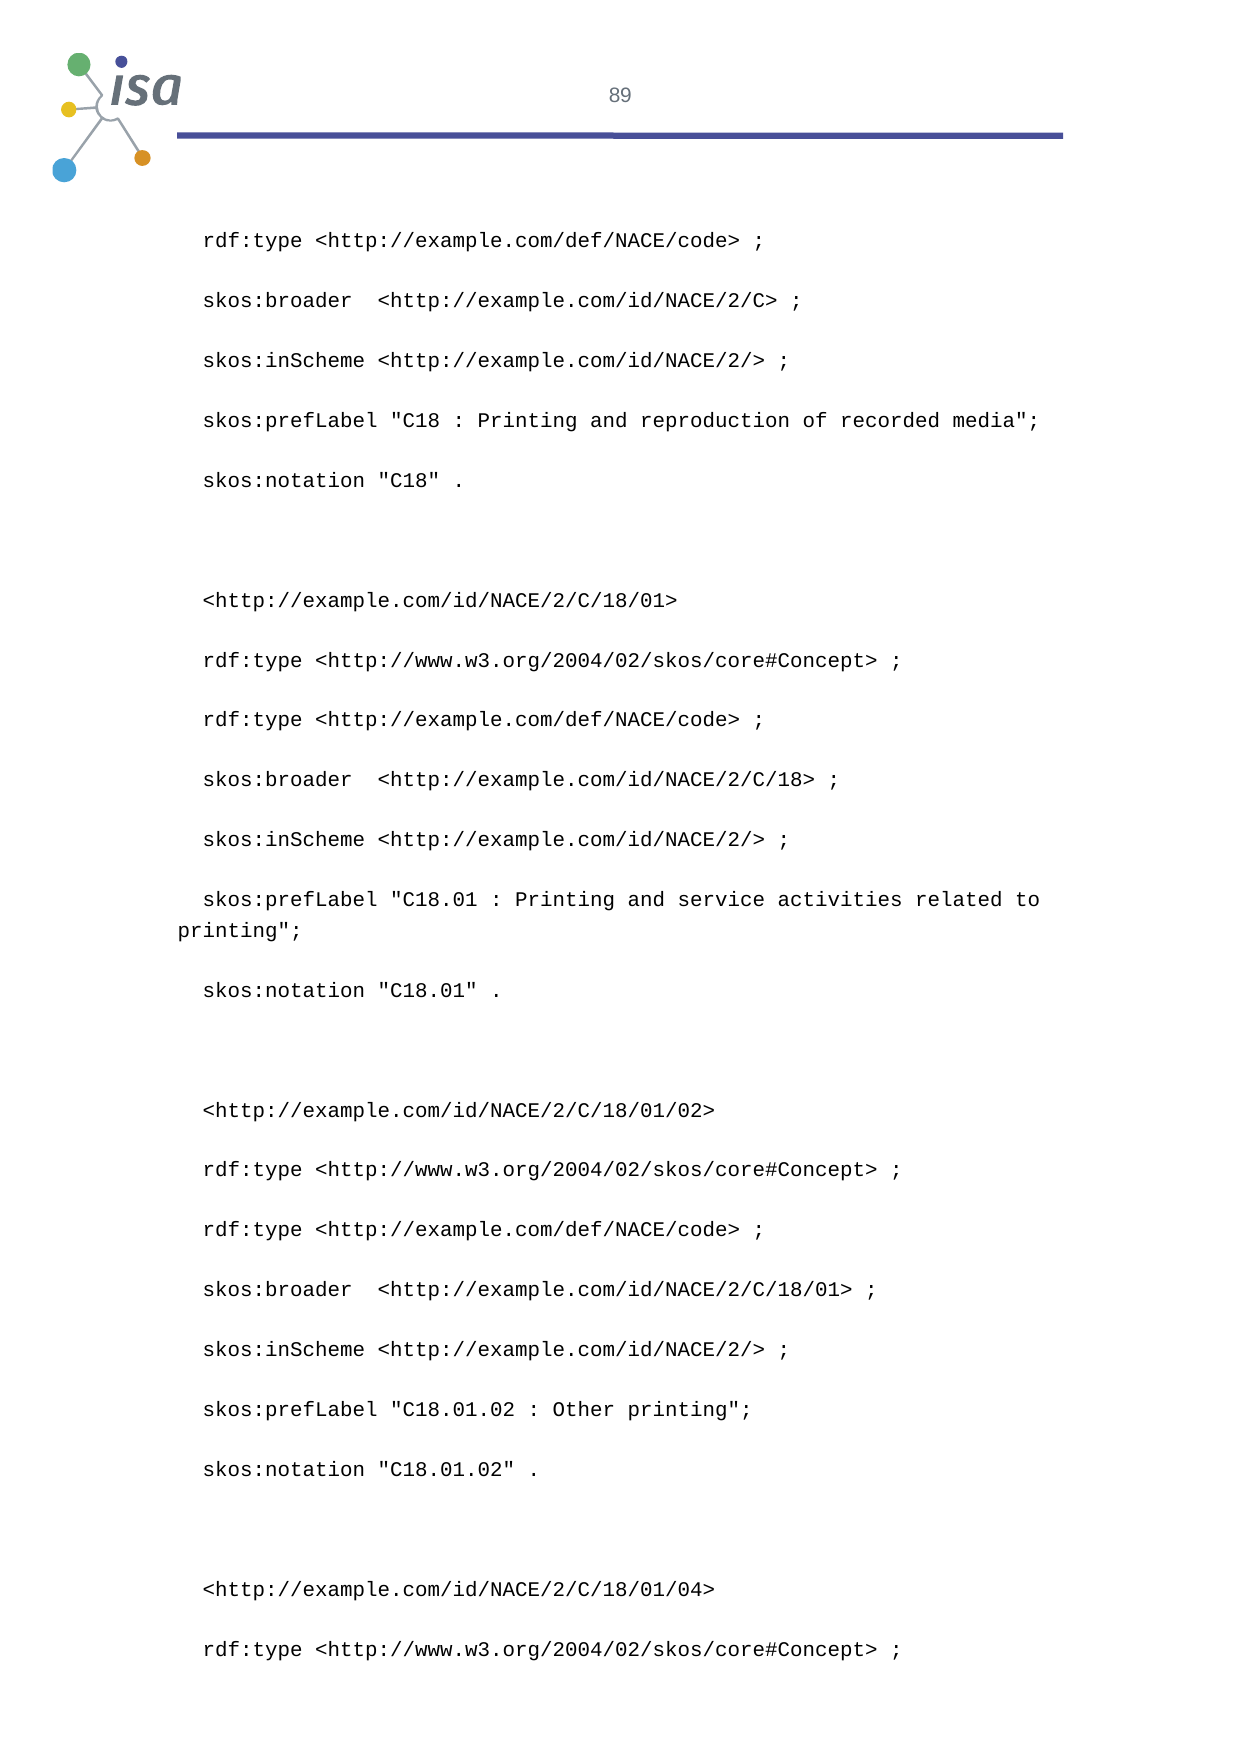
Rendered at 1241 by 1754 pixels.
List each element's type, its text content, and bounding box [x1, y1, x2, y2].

text rdf:type <http://example.com/def/NACE/code> ; [177, 709, 1063, 733]
text <http://example.com/id/NACE/2/C/18/01/02> [177, 1099, 1063, 1123]
text rdf:type <http://example.com/def/NACE/code> ; [177, 230, 1063, 254]
text skos:prefLabel "C18.01.02 : Other printing"; [177, 1399, 1063, 1423]
text rdf:type <http://www.w3.org/2004/02/skos/core#Concept> ; [177, 1639, 1063, 1662]
text skos:inScheme <http://example.com/id/NACE/2/> ; [177, 350, 1063, 374]
text skos:notation "C18.01.02" . [177, 1459, 1063, 1483]
text skos:prefLabel "C18 : Printing and reproduction of recorded media"; [177, 410, 1063, 434]
text skos:broader <http://example.com/id/NACE/2/C/18/01> ; [177, 1279, 1063, 1303]
text rdf:type <http://www.w3.org/2004/02/skos/core#Concept> ; [177, 649, 1063, 673]
text rdf:type <http://example.com/def/NACE/code> ; [177, 1219, 1063, 1243]
text skos:notation "C18" . [177, 470, 1063, 493]
text skos:prefLabel "C18.01 : Printing and service activities related to printing"; [177, 889, 1063, 943]
text skos:notation "C18.01" . [177, 980, 1063, 1003]
text <http://example.com/id/NACE/2/C/18/01/04> [177, 1579, 1063, 1602]
text skos:broader <http://example.com/id/NACE/2/C/18> ; [177, 769, 1063, 793]
text skos:inScheme <http://example.com/id/NACE/2/> ; [177, 1339, 1063, 1363]
text <http://example.com/id/NACE/2/C/18/01> [177, 590, 1063, 613]
text skos:broader <http://example.com/id/NACE/2/C> ; [177, 290, 1063, 314]
text rdf:type <http://www.w3.org/2004/02/skos/core#Concept> ; [177, 1159, 1063, 1183]
text skos:inScheme <http://example.com/id/NACE/2/> ; [177, 829, 1063, 853]
